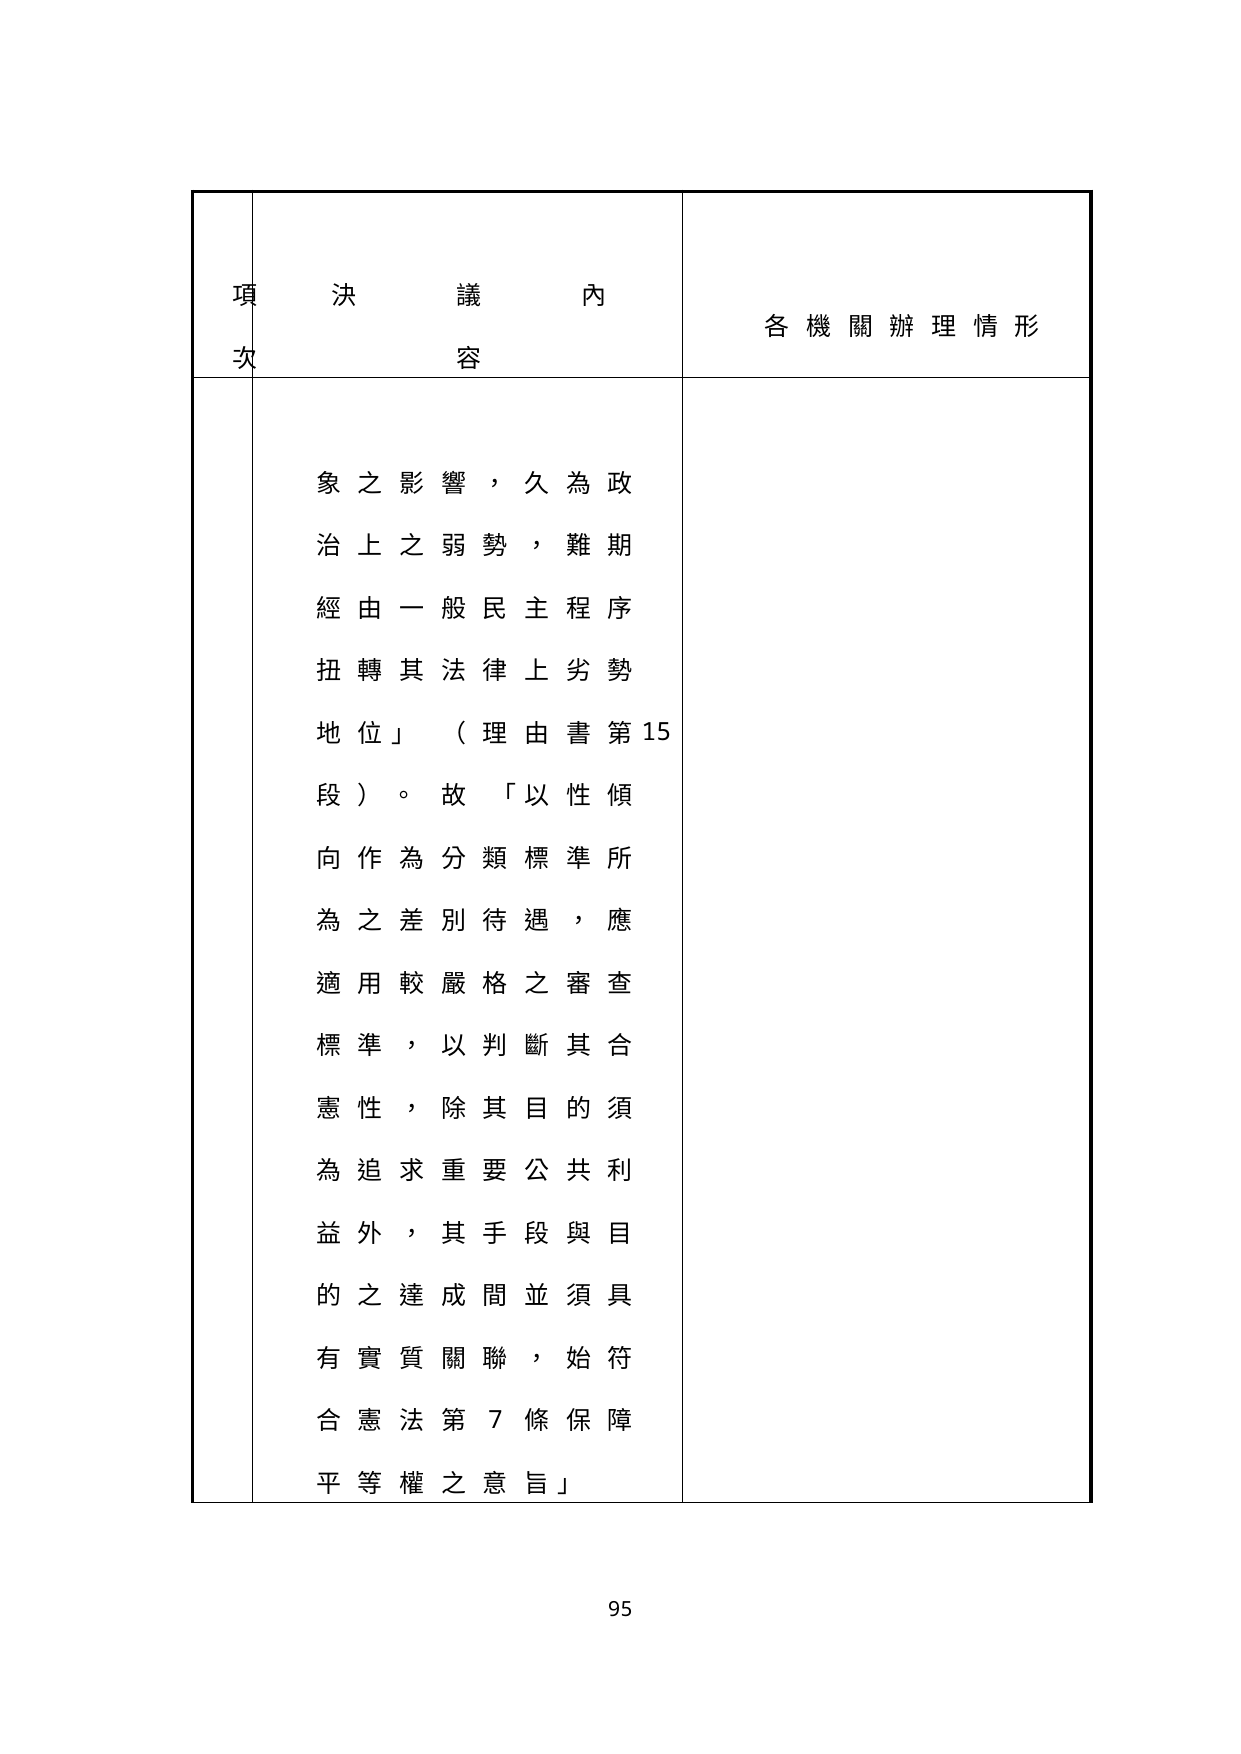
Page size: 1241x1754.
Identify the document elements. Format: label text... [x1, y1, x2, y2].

table_cell 26. [194, 378, 252, 1502]
table_header 項次 [194, 193, 252, 377]
table_cell [683, 378, 1089, 1502]
table_header 各機關辦理情形 [683, 193, 1089, 377]
table_header 決 議 內 容 [253, 193, 682, 377]
table_cell 象之影響，久為政治上之弱勢，難期經由一般民主程序扭轉其法律上劣勢地位」（理由書第15段）。故「以性傾向作為分類標準所為之差別待遇，應適用較嚴格之審查標準，以判斷其合憲性，除其目的須為追求重要公共利益外，其手段與目的之達成間並須具有實質關聯，始符合憲法第7條保障平等權之意旨」 [253, 378, 682, 1502]
